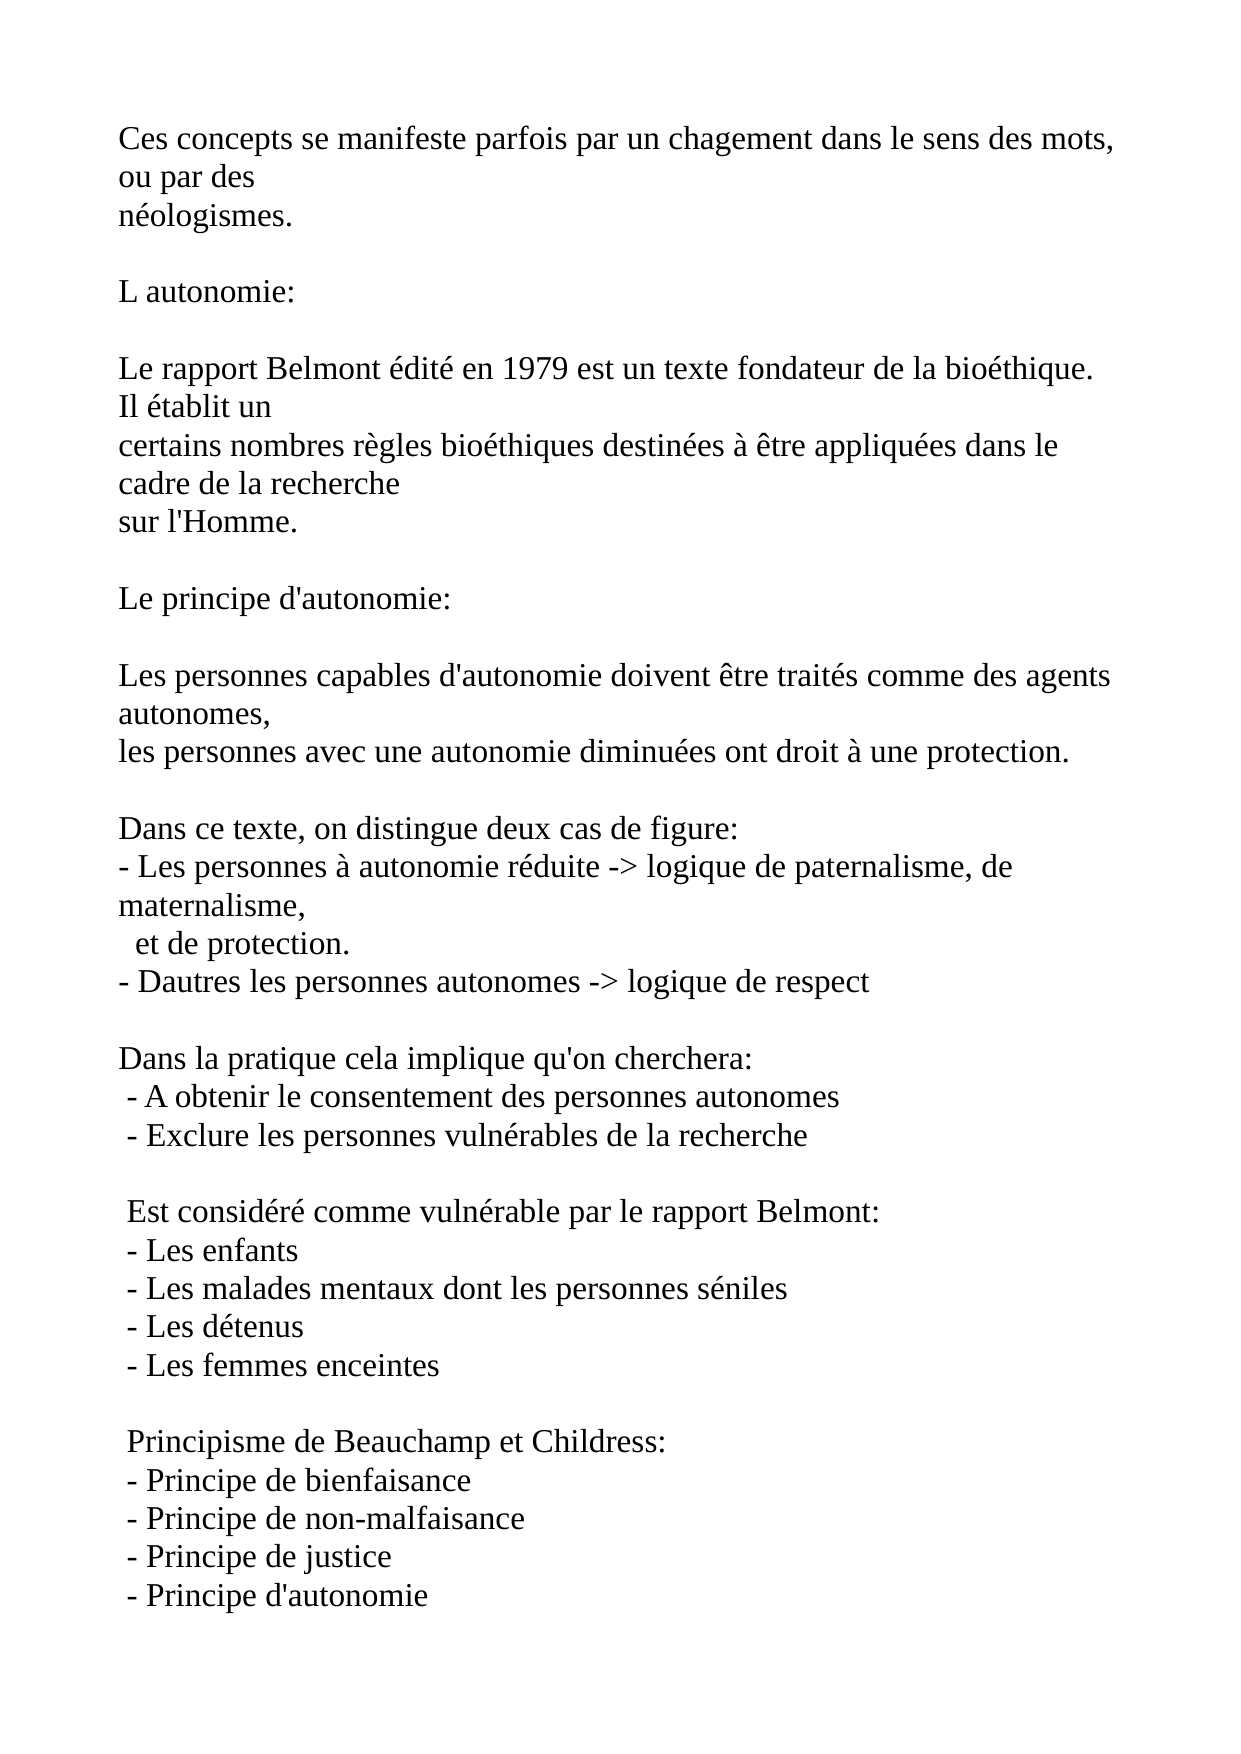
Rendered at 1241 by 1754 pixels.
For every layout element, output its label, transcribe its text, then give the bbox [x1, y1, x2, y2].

text néologismes. [118, 195, 1122, 233]
text - Principe de bienfaisance [118, 1460, 1122, 1498]
text Ces concepts se manifeste parfois par un chagement dans le sens des mots, ou par des [118, 118, 1122, 195]
text certains nombres règles bioéthiques destinées à être appliquées dans le cadre de la recherche [118, 425, 1122, 501]
text Principisme de Beauchamp et Childress: [118, 1421, 1122, 1460]
text Les personnes capables d'autonomie doivent être traités comme des agents autonomes, [118, 655, 1122, 731]
text - Les détenus [118, 1306, 1122, 1345]
text Le principe d'autonomie: [118, 578, 1122, 616]
text - Les femmes enceintes [118, 1345, 1122, 1383]
text - Dautres les personnes autonomes -> logique de respect [118, 961, 1122, 1000]
text - Principe de justice [118, 1536, 1122, 1575]
text - Principe de non-malfaisance [118, 1498, 1122, 1536]
text - Les enfants [118, 1230, 1122, 1268]
text sur l'Homme. [118, 501, 1122, 540]
text Le rapport Belmont édité en 1979 est un texte fondateur de la bioéthique. Il établit un [118, 348, 1122, 425]
text - Les malades mentaux dont les personnes séniles [118, 1268, 1122, 1306]
text Dans ce texte, on distingue deux cas de figure: [118, 808, 1122, 846]
text et de protection. [118, 923, 1122, 961]
text - Principe d'autonomie [118, 1575, 1122, 1613]
text les personnes avec une autonomie diminuées ont droit à une protection. [118, 731, 1122, 770]
text Dans la pratique cela implique qu'on cherchera: [118, 1038, 1122, 1076]
text L autonomie: [118, 271, 1122, 310]
text - A obtenir le consentement des personnes autonomes [118, 1076, 1122, 1115]
text - Exclure les personnes vulnérables de la recherche [118, 1115, 1122, 1153]
text Est considéré comme vulnérable par le rapport Belmont: [118, 1191, 1122, 1230]
text - Les personnes à autonomie réduite -> logique de paternalisme, de maternalisme, [118, 846, 1122, 923]
